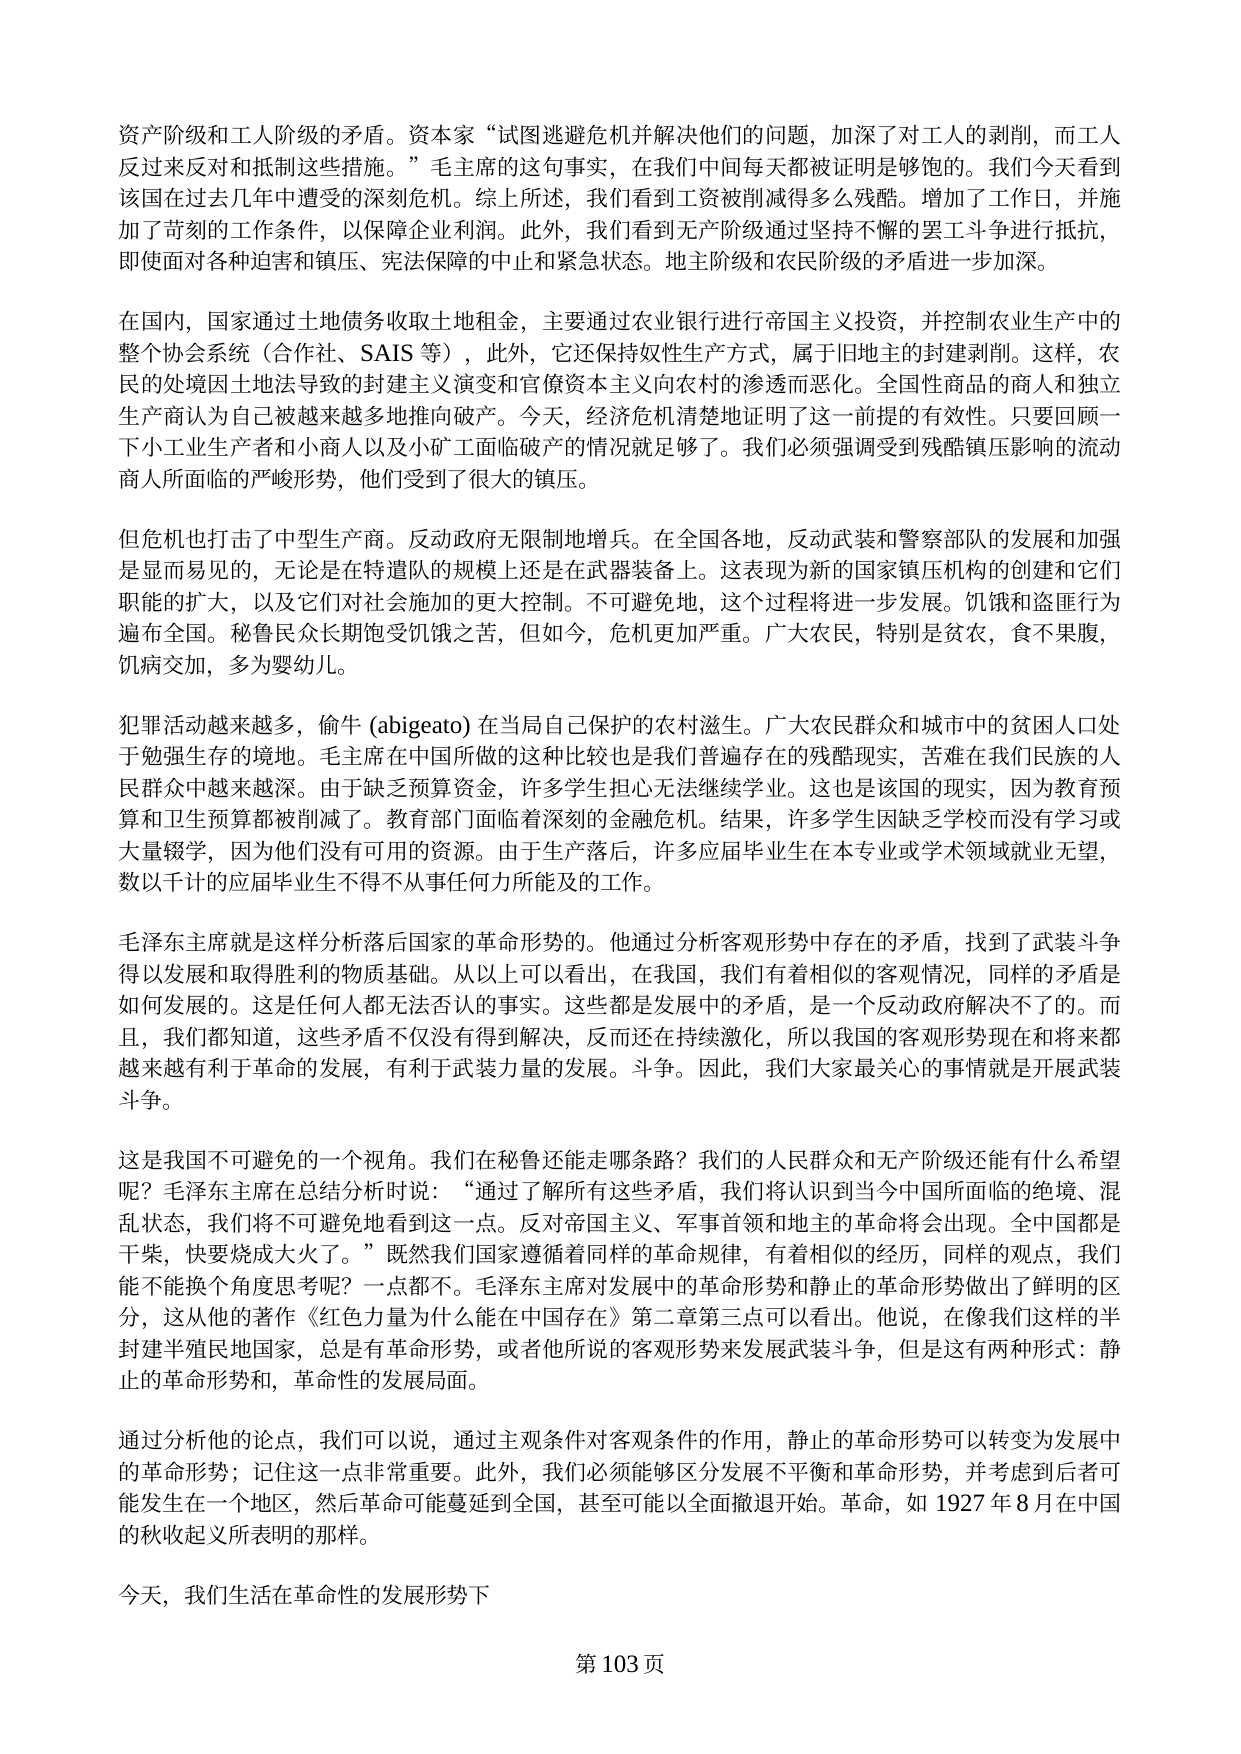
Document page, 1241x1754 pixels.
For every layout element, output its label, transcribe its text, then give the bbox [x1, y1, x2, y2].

text 今天，我们生活在革命性的发展形势下 [118, 1578, 1122, 1609]
text 资产阶级和工人阶级的矛盾。资本家“试图逃避危机并解决他们的问题，加深了对工人的剥削，而工人反过来反对和抵制这些措施。”毛主席的这句事实，在我们中间每天都被证明是够饱的。我们今天看到该国在过去几年中遭受的深刻危机。综上所述，我们看到工资被削减得多么残酷。增加了工作日，并施加了苛刻的工作条件，以保障企业利润。此外，我们看到无产阶级通过坚持不懈的罢工斗争进行抵抗，即使面对各种迫害和镇压、宪法保障的中止和紧急状态。地主阶级和农民阶级的矛盾进一步加深。 [118, 118, 1122, 276]
text 犯罪活动越来越多，偷牛 (abigeato) 在当局自己保护的农村滋生。广大农民群众和城市中的贫困人口处于勉强生存的境地。毛主席在中国所做的这种比较也是我们普遍存在的残酷现实，苦难在我们民族的人民群众中越来越深。由于缺乏预算资金，许多学生担心无法继续学业。这也是该国的现实，因为教育预算和卫生预算都被削减了。教育部门面临着深刻的金融危机。结果，许多学生因缺乏学校而没有学习或大量辍学，因为他们没有可用的资源。由于生产落后，许多应届毕业生在本专业或学术领域就业无望，数以千计的应届毕业生不得不从事任何力所能及的工作。 [118, 708, 1122, 897]
text 但危机也打击了中型生产商。反动政府无限制地增兵。在全国各地，反动武装和警察部队的发展和加强是显而易见的，无论是在特遣队的规模上还是在武器装备上。这表现为新的国家镇压机构的创建和它们职能的扩大，以及它们对社会施加的更大控制。不可避免地，这个过程将进一步发展。饥饿和盗匪行为遍布全国。秘鲁民众长期饱受饥饿之苦，但如今，危机更加严重。广大农民，特别是贫农，食不果腹，饥病交加，多为婴幼儿。 [118, 522, 1122, 679]
text 这是我国不可避免的一个视角。我们在秘鲁还能走哪条路？我们的人民群众和无产阶级还能有什么希望呢？毛泽东主席在总结分析时说：“通过了解所有这些矛盾，我们将认识到当今中国所面临的绝境、混乱状态，我们将不可避免地看到这一点。反对帝国主义、军事首领和地主的革命将会出现。全中国都是干柴，快要烧成大火了。”既然我们国家遵循着同样的革命规律，有着相似的经历，同样的观点，我们能不能换个角度思考呢？一点都不。毛泽东主席对发展中的革命形势和静止的革命形势做出了鲜明的区分，这从他的著作《红色力量为什么能在中国存在》第二章第三点可以看出。他说，在像我们这样的半封建半殖民地国家，总是有革命形势，或者他所说的客观形势来发展武装斗争，但是这有两种形式：静止的革命形势和，革命性的发展局面。 [118, 1143, 1122, 1395]
text 毛泽东主席就是这样分析落后国家的革命形势的。他通过分析客观形势中存在的矛盾，找到了武装斗争得以发展和取得胜利的物质基础。从以上可以看出，在我国，我们有着相似的客观情况，同样的矛盾是如何发展的。这是任何人都无法否认的事实。这些都是发展中的矛盾，是一个反动政府解决不了的。而且，我们都知道，这些矛盾不仅没有得到解决，反而还在持续激化，所以我国的客观形势现在和将来都越来越有利于革命的发展，有利于武装力量的发展。斗争。因此，我们大家最关心的事情就是开展武装斗争。 [118, 926, 1122, 1114]
text 在国内，国家通过土地债务收取土地租金，主要通过农业银行进行帝国主义投资，并控制农业生产中的整个协会系统（合作社、SAIS 等），此外，它还保持奴性生产方式，属于旧地主的封建剥削。这样，农民的处境因土地法导致的封建主义演变和官僚资本主义向农村的渗透而恶化。全国性商品的商人和独立生产商认为自己被越来越多地推向破产。今天，经济危机清楚地证明了这一前提的有效性。只要回顾一下小工业生产者和小商人以及小矿工面临破产的情况就足够了。我们必须强调受到残酷镇压影响的流动商人所面临的严峻形势，他们受到了很大的镇压。 [118, 304, 1122, 493]
text 通过分析他的论点，我们可以说，通过主观条件对客观条件的作用，静止的革命形势可以转变为发展中的革命形势；记住这一点非常重要。此外，我们必须能够区分发展不平衡和革命形势，并考虑到后者可能发生在一个地区，然后革命可能蔓延到全国，甚至可能以全面撤退开始。革命，如1927年8月在中国的秋收起义所表明的那样。 [118, 1423, 1122, 1549]
